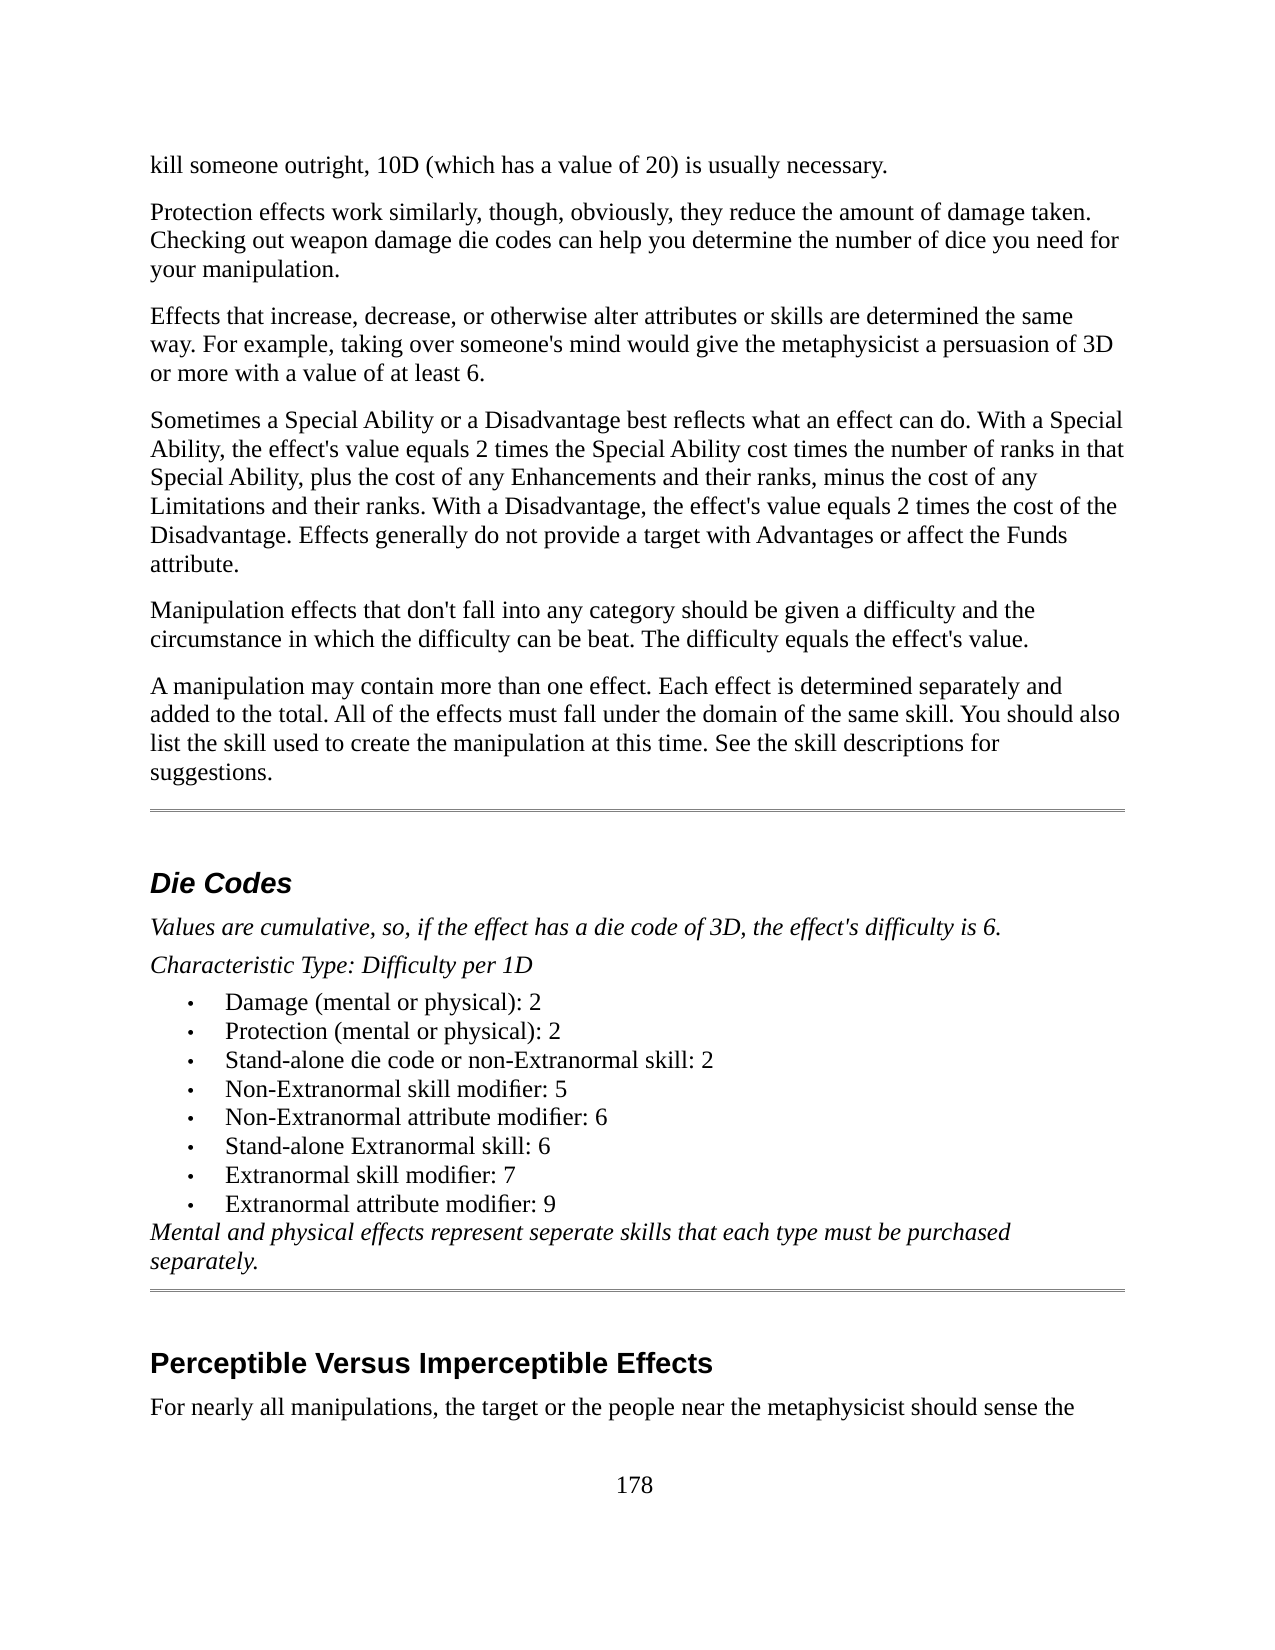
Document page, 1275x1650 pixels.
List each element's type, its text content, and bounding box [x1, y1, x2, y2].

subtitle Die Codes [150, 866, 1125, 899]
list Protection (mental or physical): 2 [187, 1016, 1125, 1045]
subtitle Perceptible Versus Imperceptible Effects [150, 1346, 1125, 1379]
list Extranormal skill modiﬁer: 7 [187, 1160, 1125, 1189]
text Mental and physical effects represent seperate skills that each type must be purchased separately. [150, 1217, 1125, 1275]
list Stand-alone die code or non-Extranormal skill: 2 [187, 1045, 1125, 1074]
text A manipulation may contain more than one effect. Each effect is determined separately and added to the total. All of the effects must fall under the domain of the same skill. You should also list the skill used to create the manipulation at this time. See the skill descriptions for suggestions. [150, 671, 1125, 786]
list Non-Extranormal attribute modiﬁer: 6 [187, 1102, 1125, 1131]
list Damage (mental or physical): 2 [187, 987, 1125, 1016]
list Non-Extranormal skill modiﬁer: 5 [187, 1074, 1125, 1102]
text Values are cumulative, so, if the effect has a die code of 3D, the effect's difficulty is 6. [150, 912, 1125, 941]
text Sometimes a Special Ability or a Disadvantage best reﬂects what an effect can do. With a Special Ability, the effect's value equals 2 times the Special Ability cost times the number of ranks in that Special Ability, plus the cost of any Enhancements and their ranks, minus the cost of any Limitations and their ranks. With a Disadvantage, the effect's value equals 2 times the cost of the Disadvantage. Effects generally do not provide a target with Advantages or affect the Funds attribute. [150, 405, 1125, 577]
text For nearly all manipulations, the target or the people near the metaphysicist should sense the [150, 1392, 1125, 1421]
text Effects that increase, decrease, or otherwise alter attributes or skills are determined the same way. For example, taking over someone's mind would give the metaphysicist a persuasion of 3D or more with a value of at least 6. [150, 301, 1125, 387]
text Characteristic Type: Difficulty per 1D [150, 950, 1125, 978]
list Extranormal attribute modiﬁer: 9 [187, 1189, 1125, 1217]
text Protection effects work similarly, though, obviously, they reduce the amount of damage taken. Checking out weapon damage die codes can help you determine the number of dice you need for your manipulation. [150, 197, 1125, 283]
list Stand-alone Extranormal skill: 6 [187, 1131, 1125, 1160]
text kill someone outright, 10D (which has a value of 20) is usually necessary. [150, 150, 1125, 179]
text Manipulation effects that don't fall into any category should be given a difficulty and the circumstance in which the difficulty can be beat. The difficulty equals the effect's value. [150, 595, 1125, 653]
